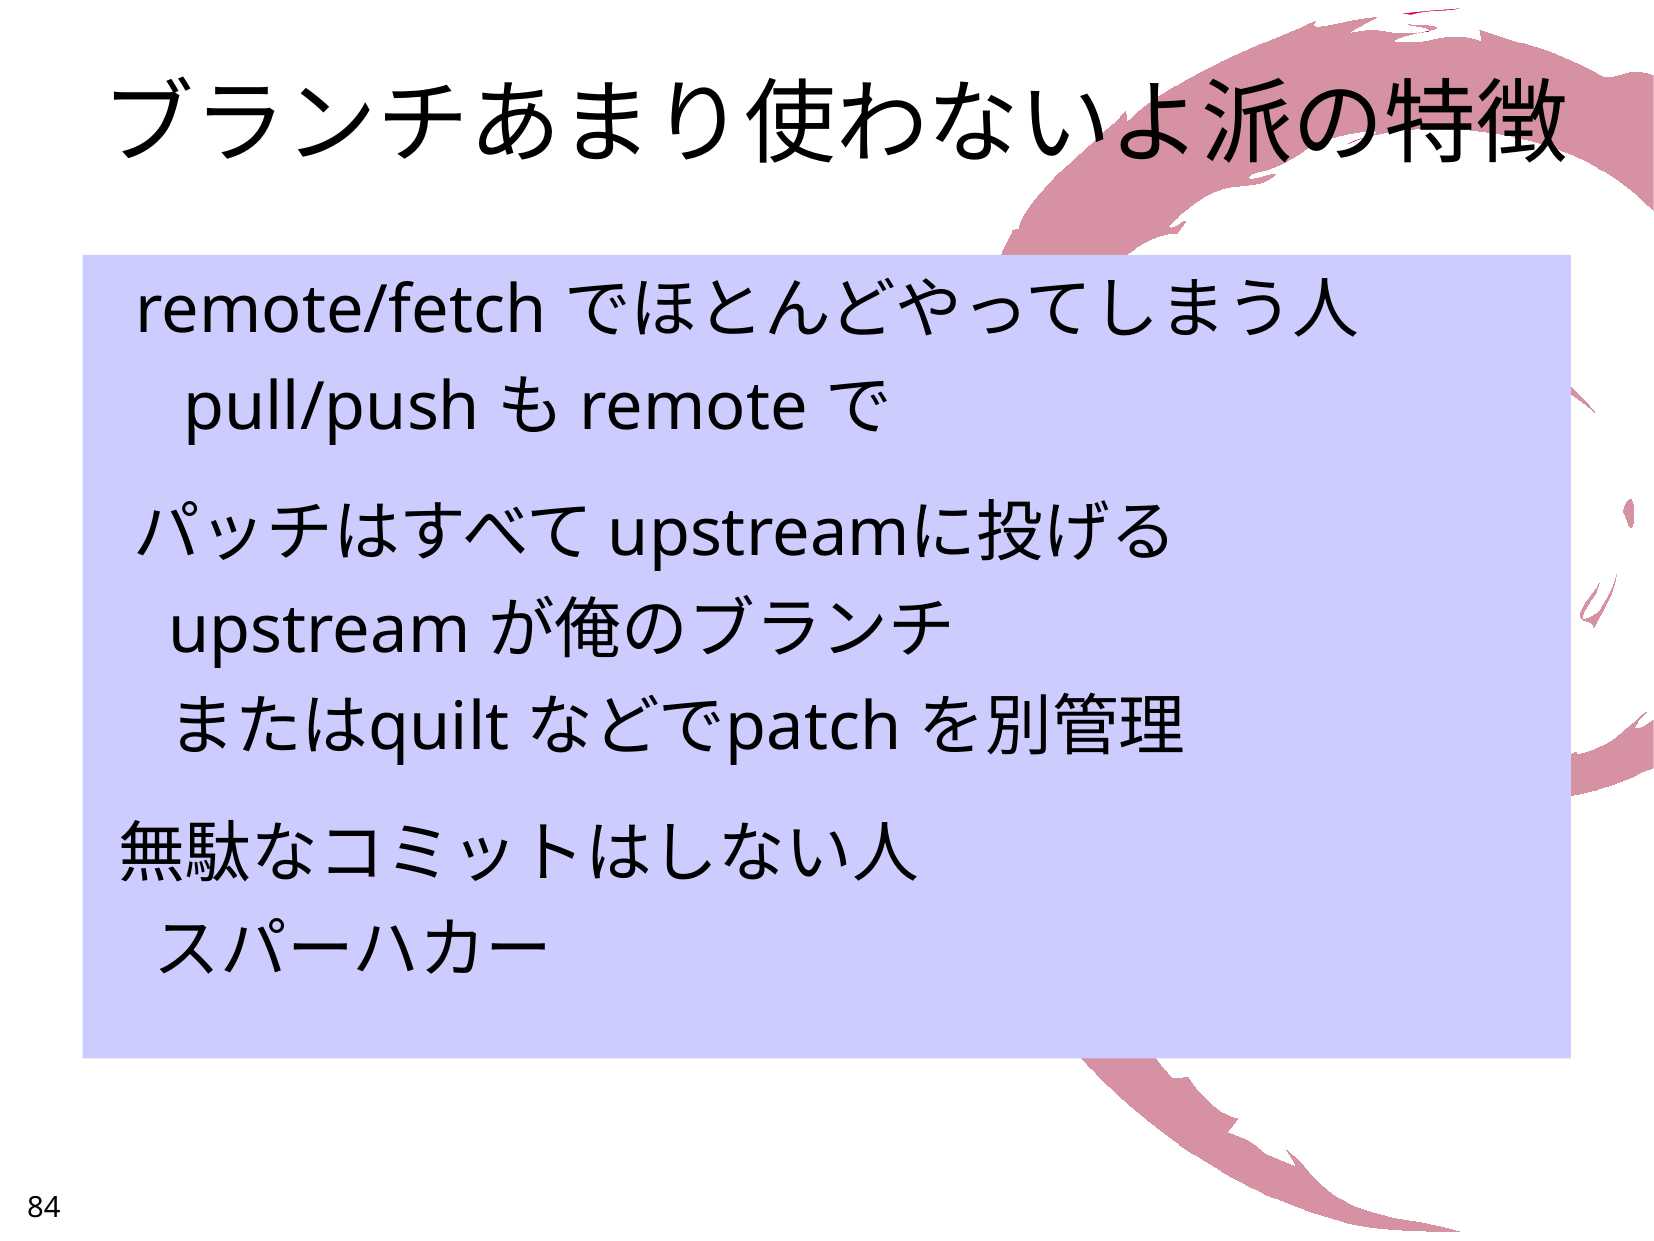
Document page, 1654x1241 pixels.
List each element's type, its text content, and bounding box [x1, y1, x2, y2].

picture [886, 0, 1654, 1241]
list remote/fetch でほとんどやってしまう人 pull/push も remote で パッチはすべて upstreamに投げる upstream が俺のブランチ またはquilt などでpatch を別管理 無駄なコミットはしない人 スパーハカー [82, 254, 1571, 1059]
title ブランチあまり使わないよ派の特徴 [82, 49, 1571, 254]
